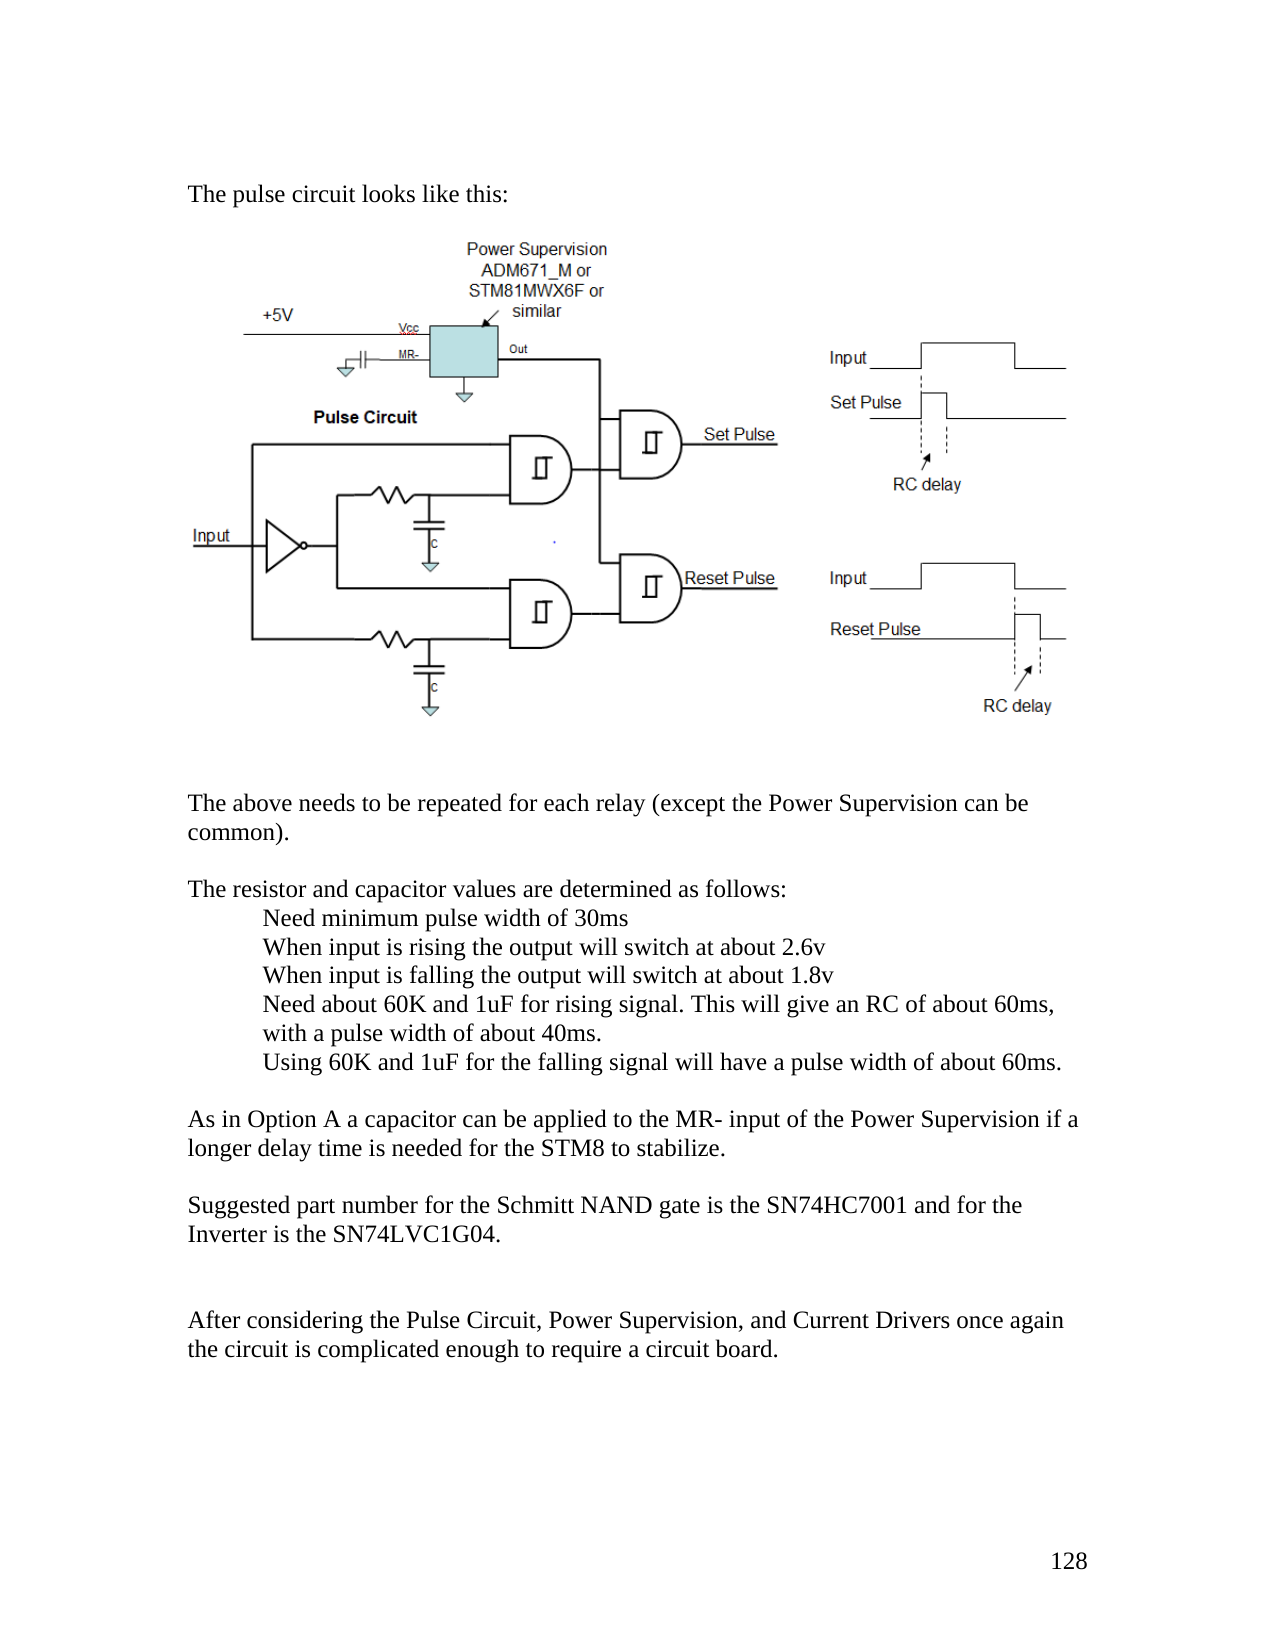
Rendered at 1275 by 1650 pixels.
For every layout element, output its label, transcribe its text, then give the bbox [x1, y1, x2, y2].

text As in Option A a capacitor can be applied to the MR- input of the Power Supervision if a longer delay time is needed for the STM8 to stabilize. [187, 1104, 1087, 1162]
text Need about 60K and 1uF for rising signal. This will give an RC of about 60ms, with a pulse width of about 40ms. [262, 989, 1087, 1047]
text The resistor and capacitor values are determined as follows: [187, 874, 1087, 903]
text Using 60K and 1uF for the falling signal will have a pulse width of about 60ms. [262, 1047, 1087, 1075]
text When input is falling the output will switch at about 1.8v [262, 960, 1087, 989]
text Need minimum pulse width of 30ms [262, 903, 1087, 932]
text The pulse circuit looks like this: [187, 179, 1087, 207]
picture [187, 236, 1077, 731]
text After considering the Pulse Circuit, Power Supervision, and Current Drivers once again the circuit is complicated enough to require a circuit board. [187, 1305, 1087, 1363]
text Suggested part number for the Schmitt NAND gate is the SN74HC7001 and for the Inverter is the SN74LVC1G04. [187, 1190, 1087, 1248]
text The above needs to be repeated for each relay (except the Power Supervision can be common). [187, 788, 1087, 845]
text When input is rising the output will switch at about 2.6v [262, 932, 1087, 960]
